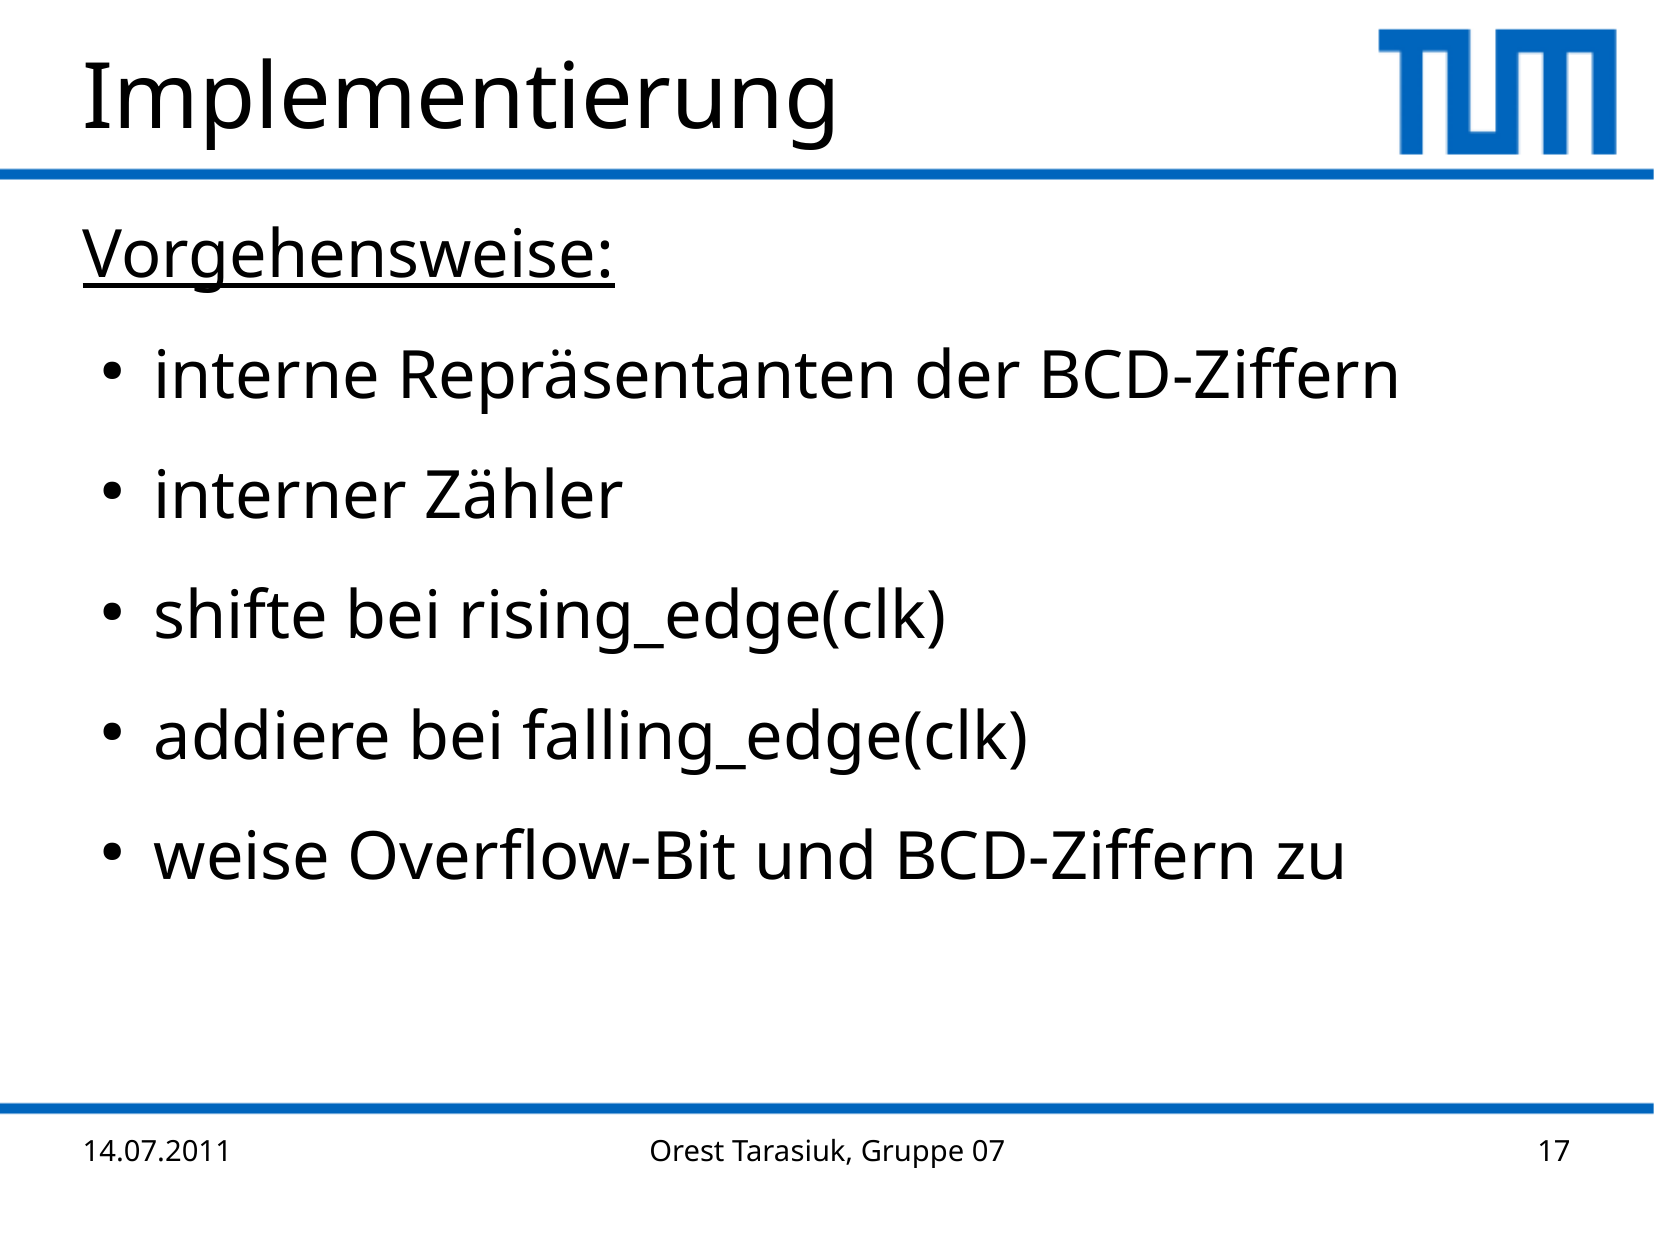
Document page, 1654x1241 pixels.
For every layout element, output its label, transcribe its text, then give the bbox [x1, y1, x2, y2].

title Implementierung [82, 41, 1359, 145]
list Vorgehensweise: interne Repräsentanten der BCD-Ziffern interner Zähler shifte bei rising_edge(clk) addiere bei falling_edge(clk) weise Overflow-Bit und BCD-Ziffern zu [82, 206, 1571, 1026]
picture [0, 0, 1654, 1241]
